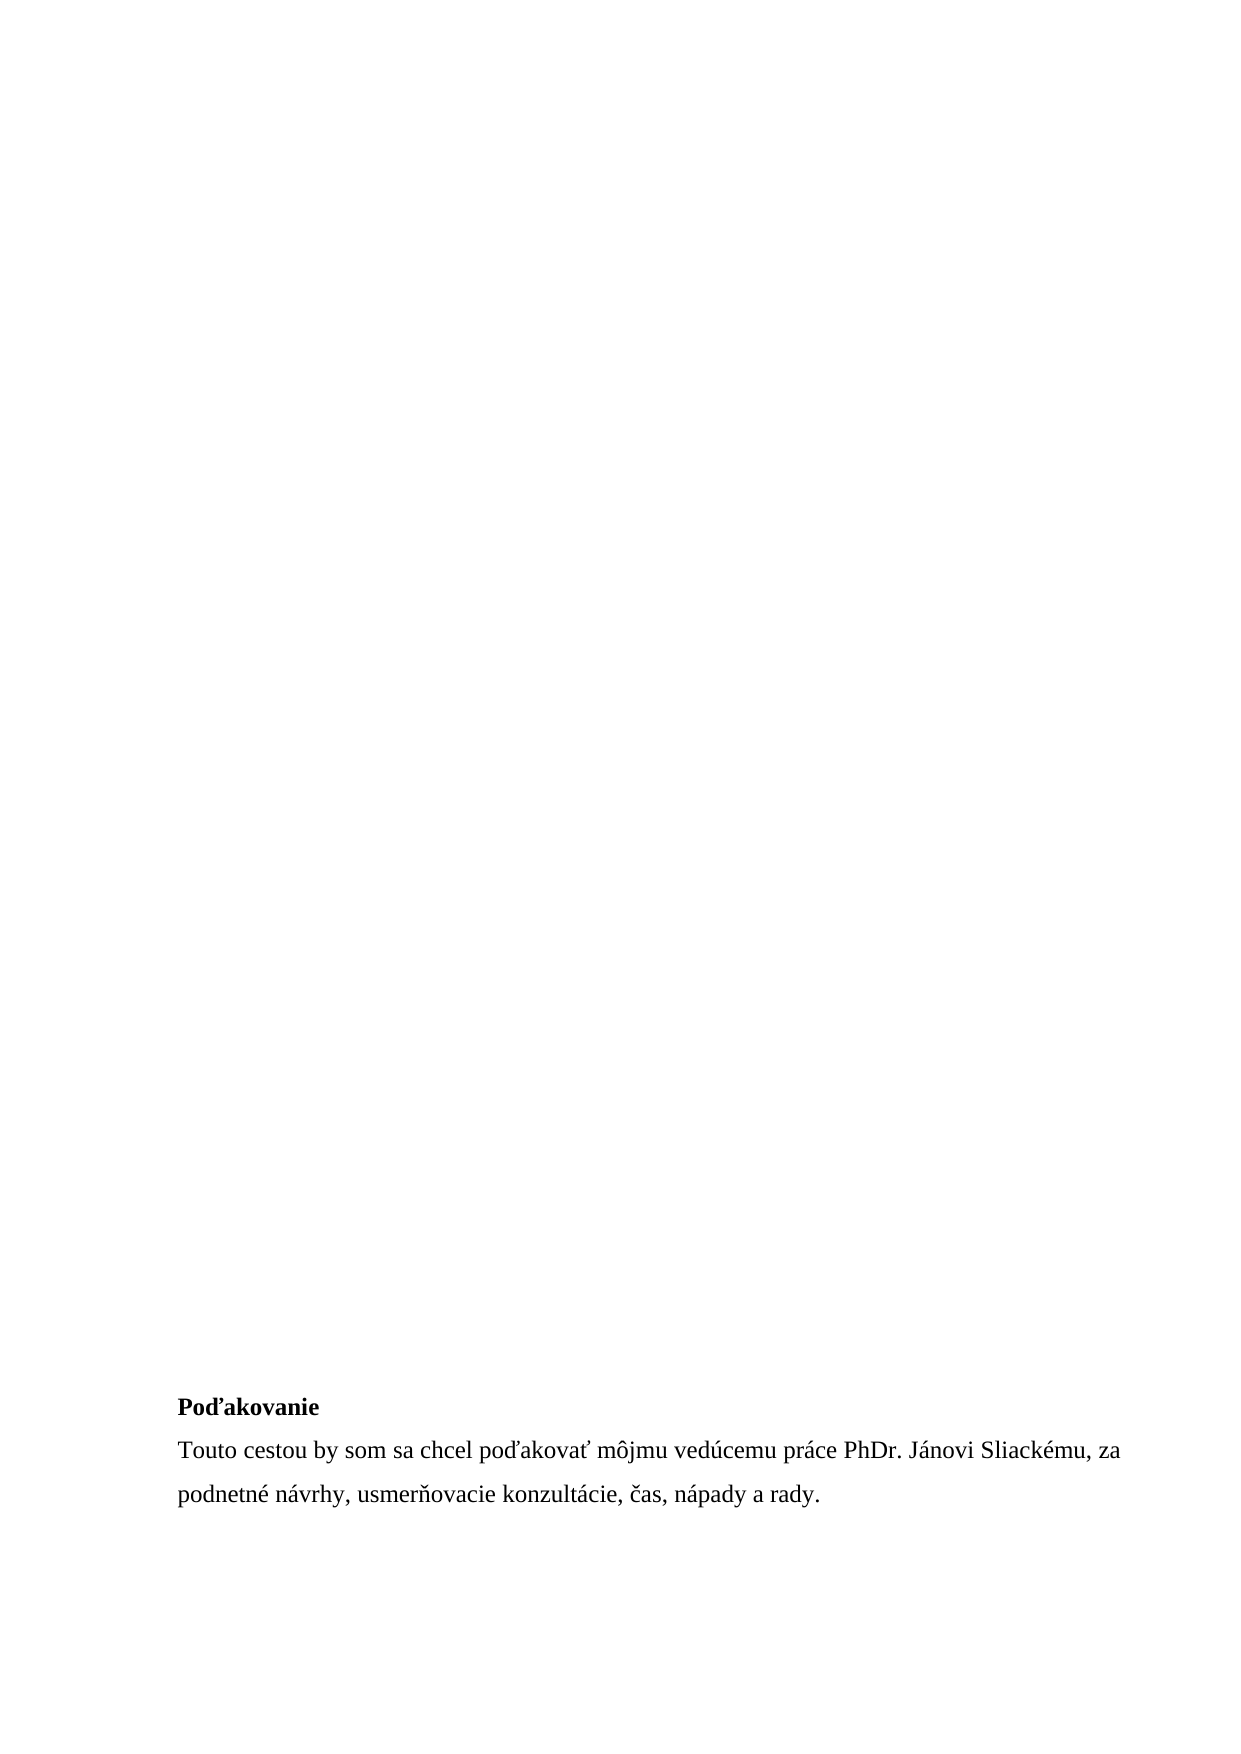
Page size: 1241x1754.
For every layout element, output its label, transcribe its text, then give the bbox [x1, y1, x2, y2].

text Poďakovanie [177, 1392, 1122, 1421]
text Touto cestou by som sa chcel poďakovať môjmu vedúcemu práce PhDr. Jánovi Sliackému, za podnetné návrhy, usmerňovacie konzultácie, čas, nápady a rady. [177, 1436, 1122, 1507]
